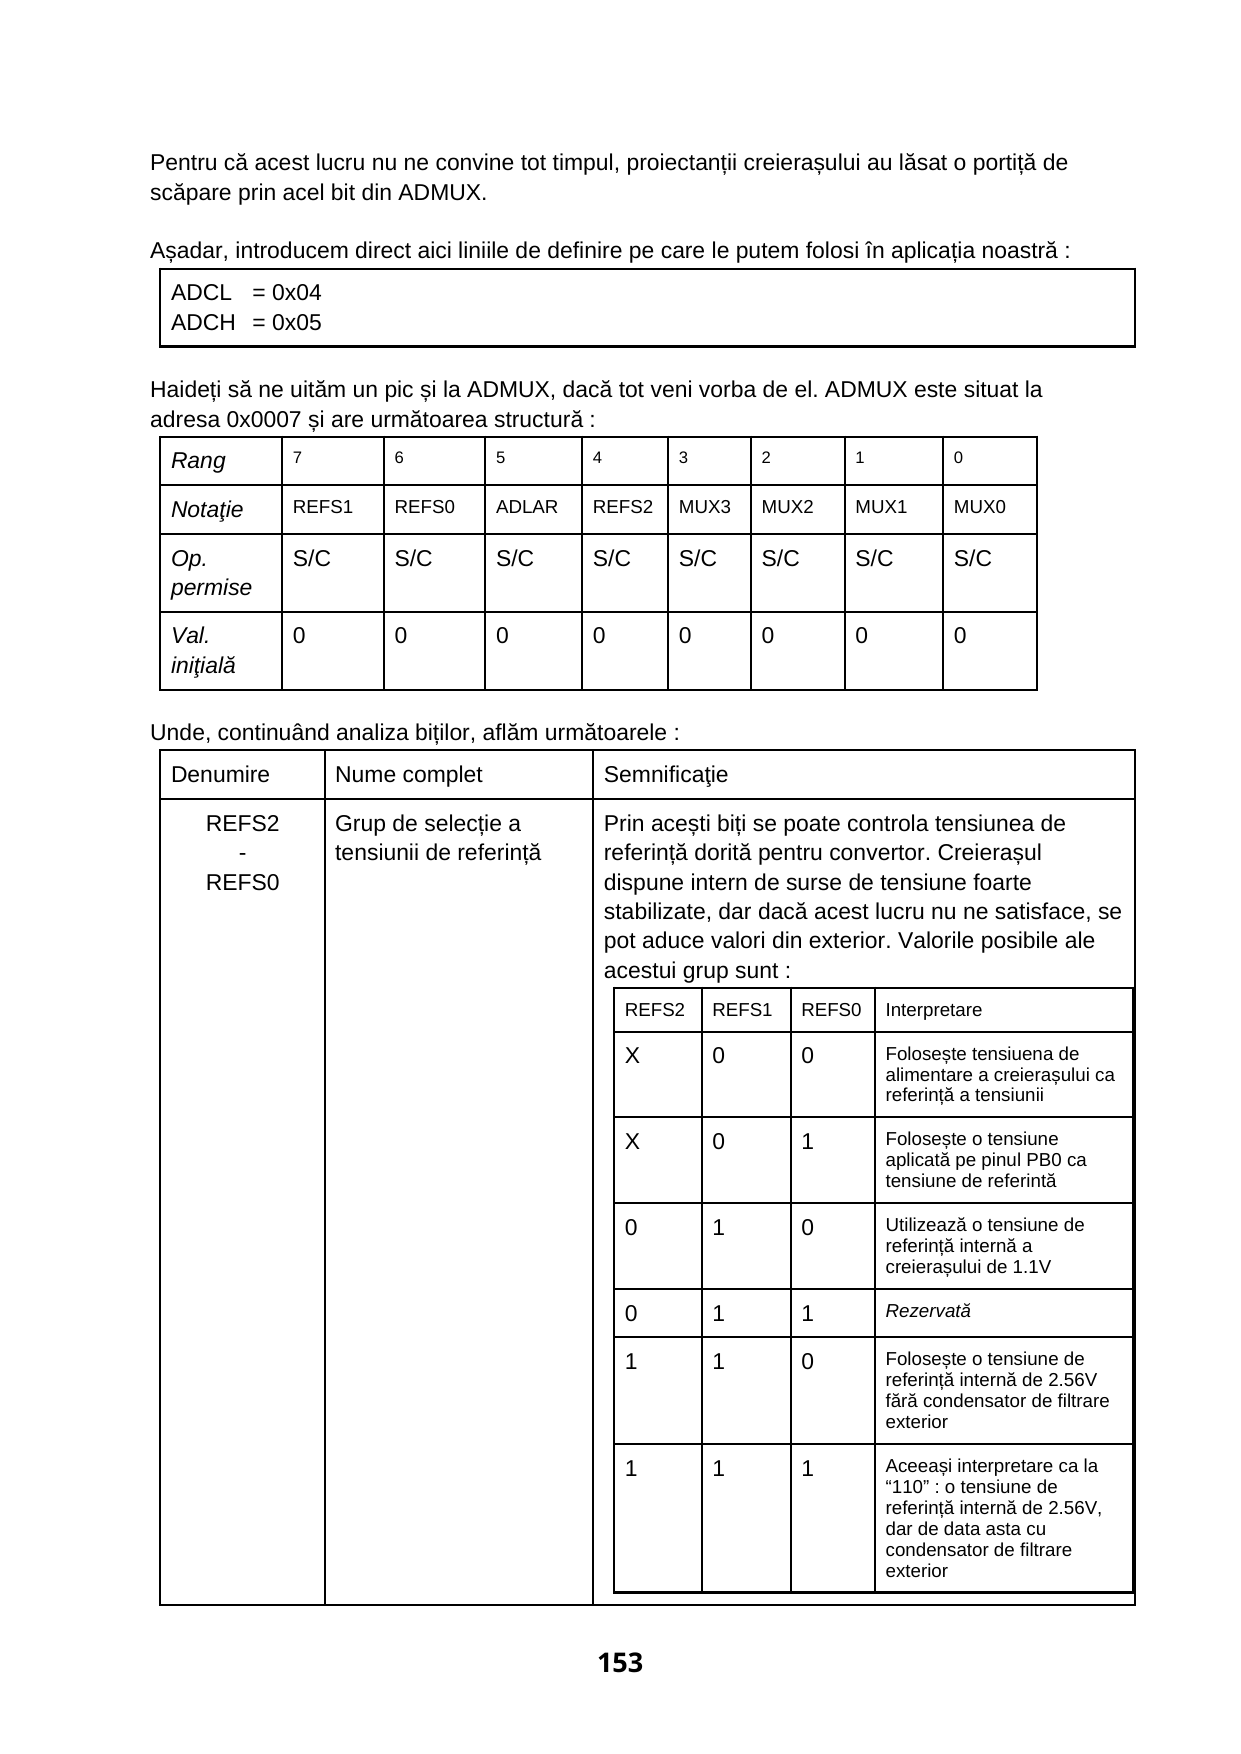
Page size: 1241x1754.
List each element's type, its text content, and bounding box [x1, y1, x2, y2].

table_cell S/C [752, 535, 844, 611]
table_header ADCL = 0x04 ADCH = 0x05 [161, 270, 1134, 345]
table_cell Rezervată [876, 1290, 1132, 1336]
table_cell S/C [283, 535, 383, 611]
table_cell 0 [752, 613, 844, 688]
table_cell REFS1 [283, 486, 383, 533]
text Unde, continuând analiza biților, aflăm următoarele : [150, 720, 1090, 746]
table_cell 0 [615, 1290, 701, 1336]
table_cell S/C [669, 535, 750, 611]
table_cell 0 [703, 1033, 790, 1116]
table_cell Val. iniţială [161, 613, 281, 688]
table_header Denumire [161, 751, 324, 798]
table_cell S/C [583, 535, 667, 611]
table_cell 0 [792, 1204, 874, 1288]
table_cell REFS2 [583, 486, 667, 533]
table_cell 1 [703, 1445, 790, 1591]
table_cell 1 [792, 1445, 874, 1591]
table_cell 1 [792, 1290, 874, 1336]
table_header 4 [583, 438, 667, 484]
text Pentru că acest lucru nu ne convine tot timpul, proiectanții creierașului au lăsat o portiță de scăpare prin acel bit din ADMUX. [150, 150, 1090, 205]
table_header 7 [283, 438, 383, 484]
table_cell 1 [703, 1204, 790, 1288]
table_cell Folosește o tensiune de referință internă de 2.56V fără condensator de filtrare exterior [876, 1338, 1132, 1443]
table_cell Grup de selecție a tensiunii de referință [326, 800, 592, 1604]
table_cell 0 [669, 613, 750, 688]
table_cell 1 [615, 1338, 701, 1443]
table_cell Prin acești biți se poate controla tensiunea de referință dorită pentru convertor. Creierașul dispune intern de surse de tensiune foarte stabilizate, dar dacă acest lucru nu ne satisface, se pot aduce valori din exterior. Valorile posibile ale acestui grup sunt : [594, 800, 1134, 1604]
table_cell MUX2 [752, 486, 844, 533]
table_cell Utilizează o tensiune de referință internă a creierașului de 1.1V [876, 1204, 1132, 1288]
table_cell REFS0 [385, 486, 484, 533]
table_header 6 [385, 438, 484, 484]
table_cell 0 [944, 613, 1036, 688]
table_cell 1 [703, 1338, 790, 1443]
table_cell Notaţie [161, 486, 281, 533]
table_cell S/C [944, 535, 1036, 611]
table_header REFS0 [792, 989, 874, 1031]
table_cell 0 [615, 1204, 701, 1288]
table_cell 1 [703, 1290, 790, 1336]
table_cell 1 [615, 1445, 701, 1591]
table_cell MUX3 [669, 486, 750, 533]
table_cell MUX1 [846, 486, 942, 533]
table_header Interpretare [876, 989, 1132, 1031]
table_header REFS1 [703, 989, 790, 1031]
table_header 1 [846, 438, 942, 484]
table_cell Folosește tensiuena de alimentare a creierașului ca referință a tensiunii [876, 1033, 1132, 1116]
text Haideți să ne uităm un pic și la ADMUX, dacă tot veni vorba de el. ADMUX este situat la adresa 0x0007 și are următoarea structură : [150, 377, 1090, 432]
table_cell 1 [792, 1118, 874, 1202]
table_cell 0 [583, 613, 667, 688]
table_header 5 [486, 438, 581, 484]
table_cell ADLAR [486, 486, 581, 533]
table_cell 0 [703, 1118, 790, 1202]
table_header 3 [669, 438, 750, 484]
table_cell 0 [385, 613, 484, 688]
table_cell S/C [846, 535, 942, 611]
table_cell Aceeași interpretare ca la “110” : o tensiune de referință internă de 2.56V, dar de data asta cu condensator de filtrare exterior [876, 1445, 1132, 1591]
table_cell X [615, 1118, 701, 1202]
table_cell 0 [283, 613, 383, 688]
table_cell 0 [792, 1033, 874, 1116]
table_header Rang [161, 438, 281, 484]
table_cell 0 [846, 613, 942, 688]
table_cell 0 [486, 613, 581, 688]
table_header 2 [752, 438, 844, 484]
text Așadar, introducem direct aici liniile de definire pe care le putem folosi în aplicația noastră : [150, 238, 1090, 264]
table_header Nume complet [326, 751, 592, 798]
table_header REFS2 [615, 989, 701, 1031]
table_cell REFS2 - REFS0 [161, 800, 324, 1604]
table_header Semnificaţie [594, 751, 1134, 798]
table_cell Folosește o tensiune aplicată pe pinul PB0 ca tensiune de referintă [876, 1118, 1132, 1202]
table_cell X [615, 1033, 701, 1116]
table_cell MUX0 [944, 486, 1036, 533]
table_cell 0 [792, 1338, 874, 1443]
table_cell S/C [486, 535, 581, 611]
table_cell Op. permise [161, 535, 281, 611]
table_cell S/C [385, 535, 484, 611]
table_header 0 [944, 438, 1036, 484]
